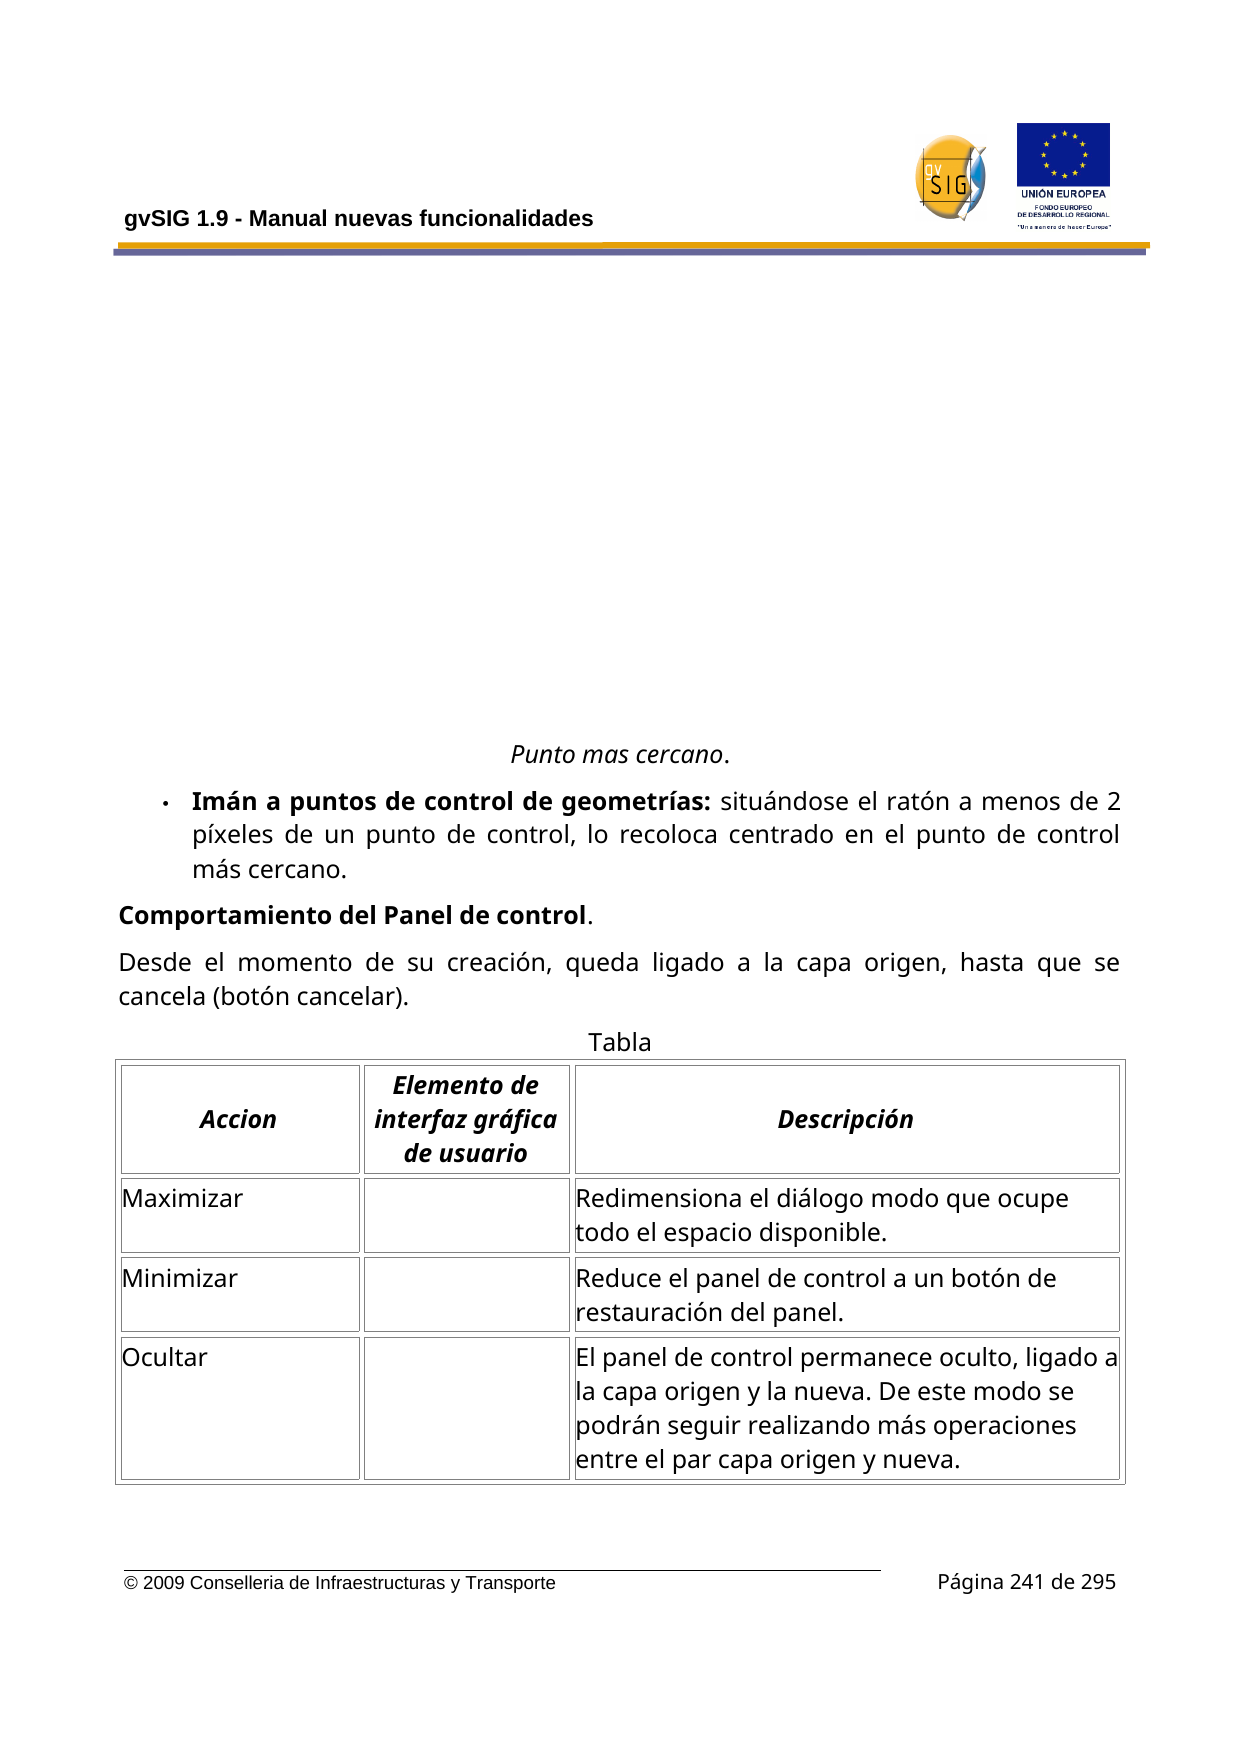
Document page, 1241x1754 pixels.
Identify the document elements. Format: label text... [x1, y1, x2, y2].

text Tabla [118, 1025, 1122, 1059]
list Imán a puntos de control de geometrías: situándose el ratón a menos de 2 píxeles de un punto de control, lo recoloca centrado en el punto de control más cercano. [162, 783, 1122, 885]
table_header Elemento de interfaz gráfica de usuario [362, 1060, 572, 1172]
table_cell Redimensiona el diálogo modo que ocupe todo el espacio disponible. [572, 1173, 1122, 1252]
table_cell El panel de control permanece oculto, ligado a la capa origen y la nueva. De este modo se podrán seguir realizando más operaciones entre el par capa origen y nueva. [572, 1331, 1122, 1479]
table_cell [362, 1173, 572, 1252]
table_cell Ocultar [118, 1331, 362, 1479]
table_header Accion [118, 1060, 362, 1172]
text Desde el momento de su creación, queda ligado a la capa origen, hasta que se cancela (botón cancelar). [118, 944, 1122, 1012]
table_cell Minimizar [118, 1252, 362, 1331]
table_cell [362, 1252, 572, 1331]
table_cell [362, 1331, 572, 1479]
table_cell [365, 1179, 569, 1252]
text Comportamiento del Panel de control. [118, 898, 1122, 932]
table_header Descripción [572, 1060, 1122, 1172]
picture [1015, 123, 1112, 232]
table_cell Maximizar [118, 1173, 362, 1252]
table_cell [365, 1338, 569, 1479]
table_cell Reduce el panel de control a un botón de restauración del panel. [572, 1252, 1122, 1331]
picture [914, 134, 987, 222]
table_cell [365, 1258, 569, 1331]
text Punto mas cercano. [118, 737, 1122, 771]
